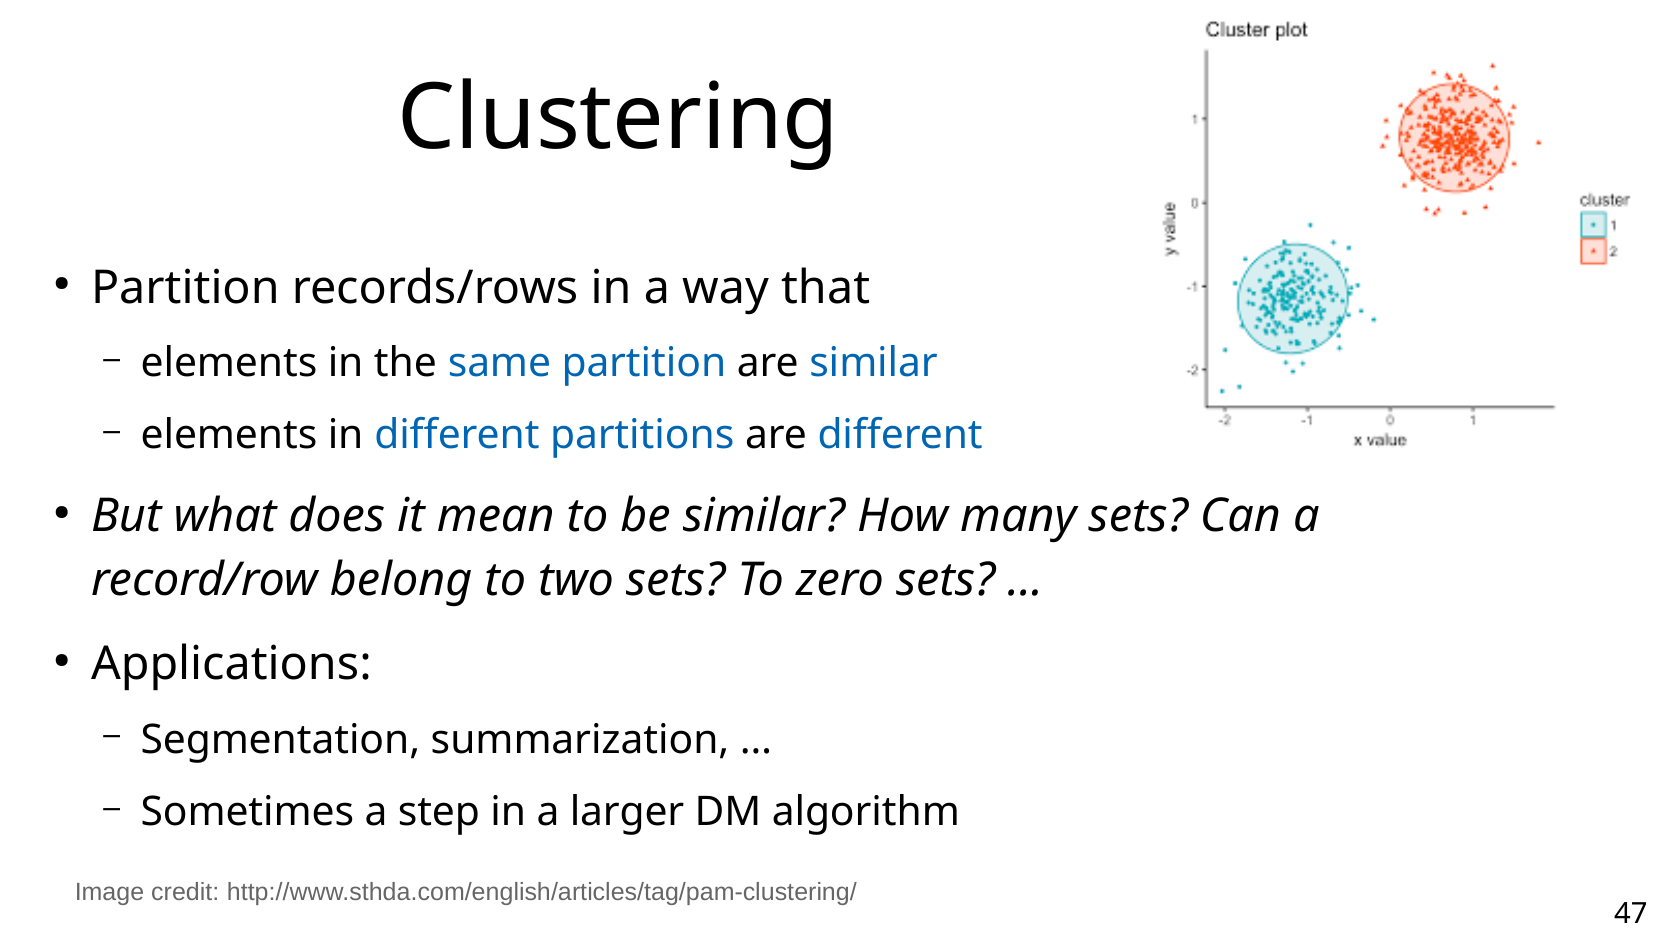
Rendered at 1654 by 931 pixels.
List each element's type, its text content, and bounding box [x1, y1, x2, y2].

text_box Image credit: http://www.sthda.com/english/articles/tag/pam-clustering/ [60, 870, 1033, 927]
picture [1155, 14, 1647, 454]
title Clustering [82, 1, 1156, 226]
list Partition records/rows in a way that elements in the same partition are similar elements in different partitions are different But what does it mean to be similar? How many sets? Can a record/row belong to two sets? To zero sets? ... Applications: Segmentation, summarization, … Sometimes a step in a larger DM algorithm [41, 253, 1530, 841]
